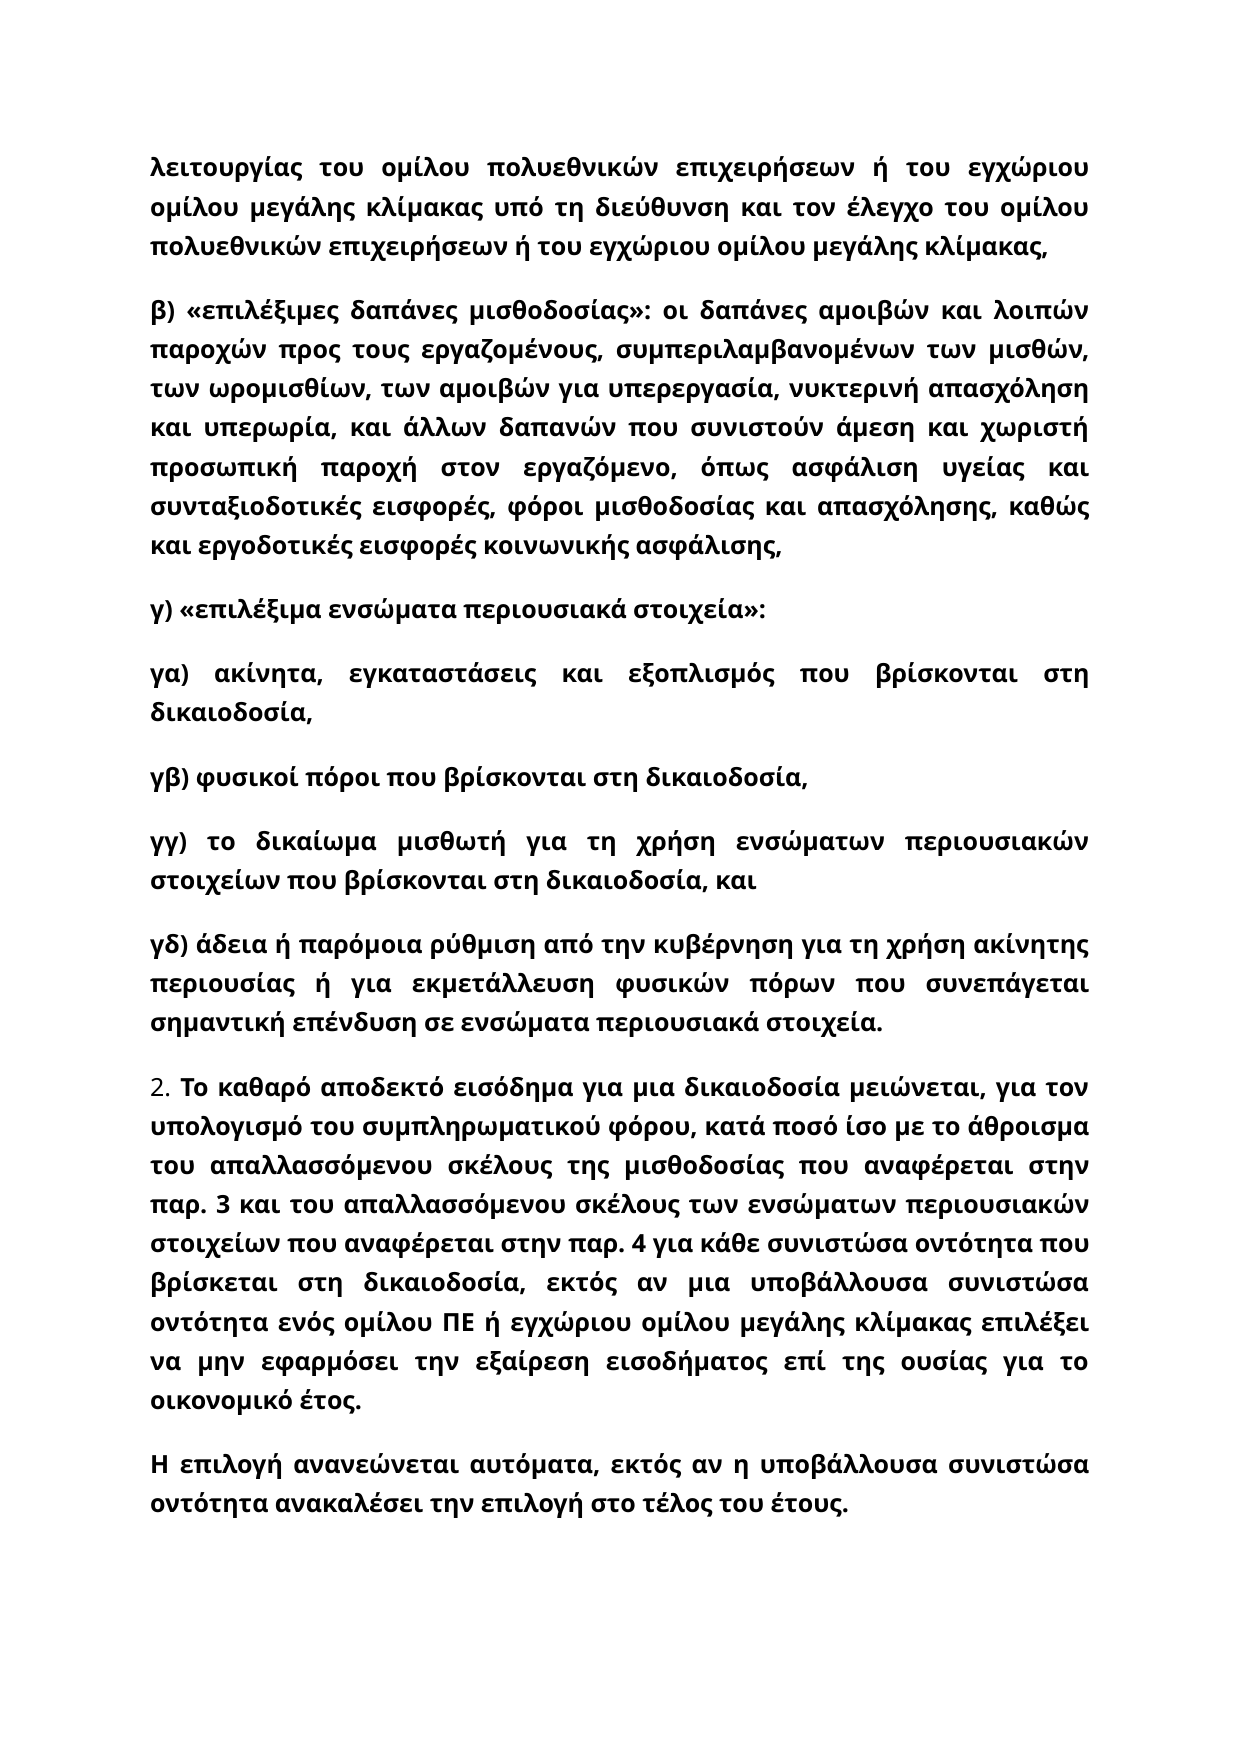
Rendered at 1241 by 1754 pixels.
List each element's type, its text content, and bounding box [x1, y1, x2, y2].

text λειτουργίας του ομίλου πολυεθνικών επιχειρήσεων ή του εγχώριου ομίλου μεγάλης κλίμακας υπό τη διεύθυνση και τον έλεγχο του ομίλου πολυεθνικών επιχειρήσεων ή του εγχώριου ομίλου μεγάλης κλίμακας, [150, 150, 1090, 262]
text γδ) άδεια ή παρόμοια ρύθμιση από την κυβέρνηση για τη χρήση ακίνητης περιουσίας ή για εκμετάλλευση φυσικών πόρων που συνεπάγεται σημαντική επένδυση σε ενσώματα περιουσιακά στοιχεία. [150, 927, 1090, 1039]
text γα) ακίνητα, εγκαταστάσεις και εξοπλισμός που βρίσκονται στη δικαιοδοσία, [150, 656, 1090, 729]
text β) «επιλέξιμες δαπάνες μισθοδοσίας»: οι δαπάνες αμοιβών και λοιπών παροχών προς τους εργαζομένους, συμπεριλαμβανομένων των μισθών, των ωρομισθίων, των αμοιβών για υπερεργασία, νυκτερινή απασχόληση και υπερωρία, και άλλων δαπανών που συνιστούν άμεση και χωριστή προσωπική παροχή στον εργαζόμενο, όπως ασφάλιση υγείας και συνταξιοδοτικές εισφορές, φόροι μισθοδοσίας και απασχόλησης, καθώς και εργοδοτικές εισφορές κοινωνικής ασφάλισης, [150, 292, 1090, 562]
text γγ) το δικαίωμα μισθωτή για τη χρήση ενσώματων περιουσιακών στοιχείων που βρίσκονται στη δικαιοδοσία, και [150, 823, 1090, 897]
text γβ) φυσικοί πόροι που βρίσκονται στη δικαιοδοσία, [150, 759, 1090, 793]
text 2. Το καθαρό αποδεκτό εισόδημα για μια δικαιοδοσία μειώνεται, για τον υπολογισμό του συμπληρωματικού φόρου, κατά ποσό ίσο με το άθροισμα του απαλλασσόμενου σκέλους της μισθοδοσίας που αναφέρεται στην παρ. 3 και του απαλλασσόμενου σκέλους των ενσώματων περιουσιακών στοιχείων που αναφέρεται στην παρ. 4 για κάθε συνιστώσα οντότητα που βρίσκεται στη δικαιοδοσία, εκτός αν μια υποβάλλουσα συνιστώσα οντότητα ενός ομίλου ΠΕ ή εγχώριου ομίλου μεγάλης κλίμακας επιλέξει να μην εφαρμόσει την εξαίρεση εισοδήματος επί της ουσίας για το οικονομικό έτος. [150, 1069, 1090, 1417]
text Η επιλογή ανανεώνεται αυτόματα, εκτός αν η υποβάλλουσα συνιστώσα οντότητα ανακαλέσει την επιλογή στο τέλος του έτους. [150, 1447, 1090, 1520]
text γ) «επιλέξιμα ενσώματα περιουσιακά στοιχεία»: [150, 592, 1090, 626]
